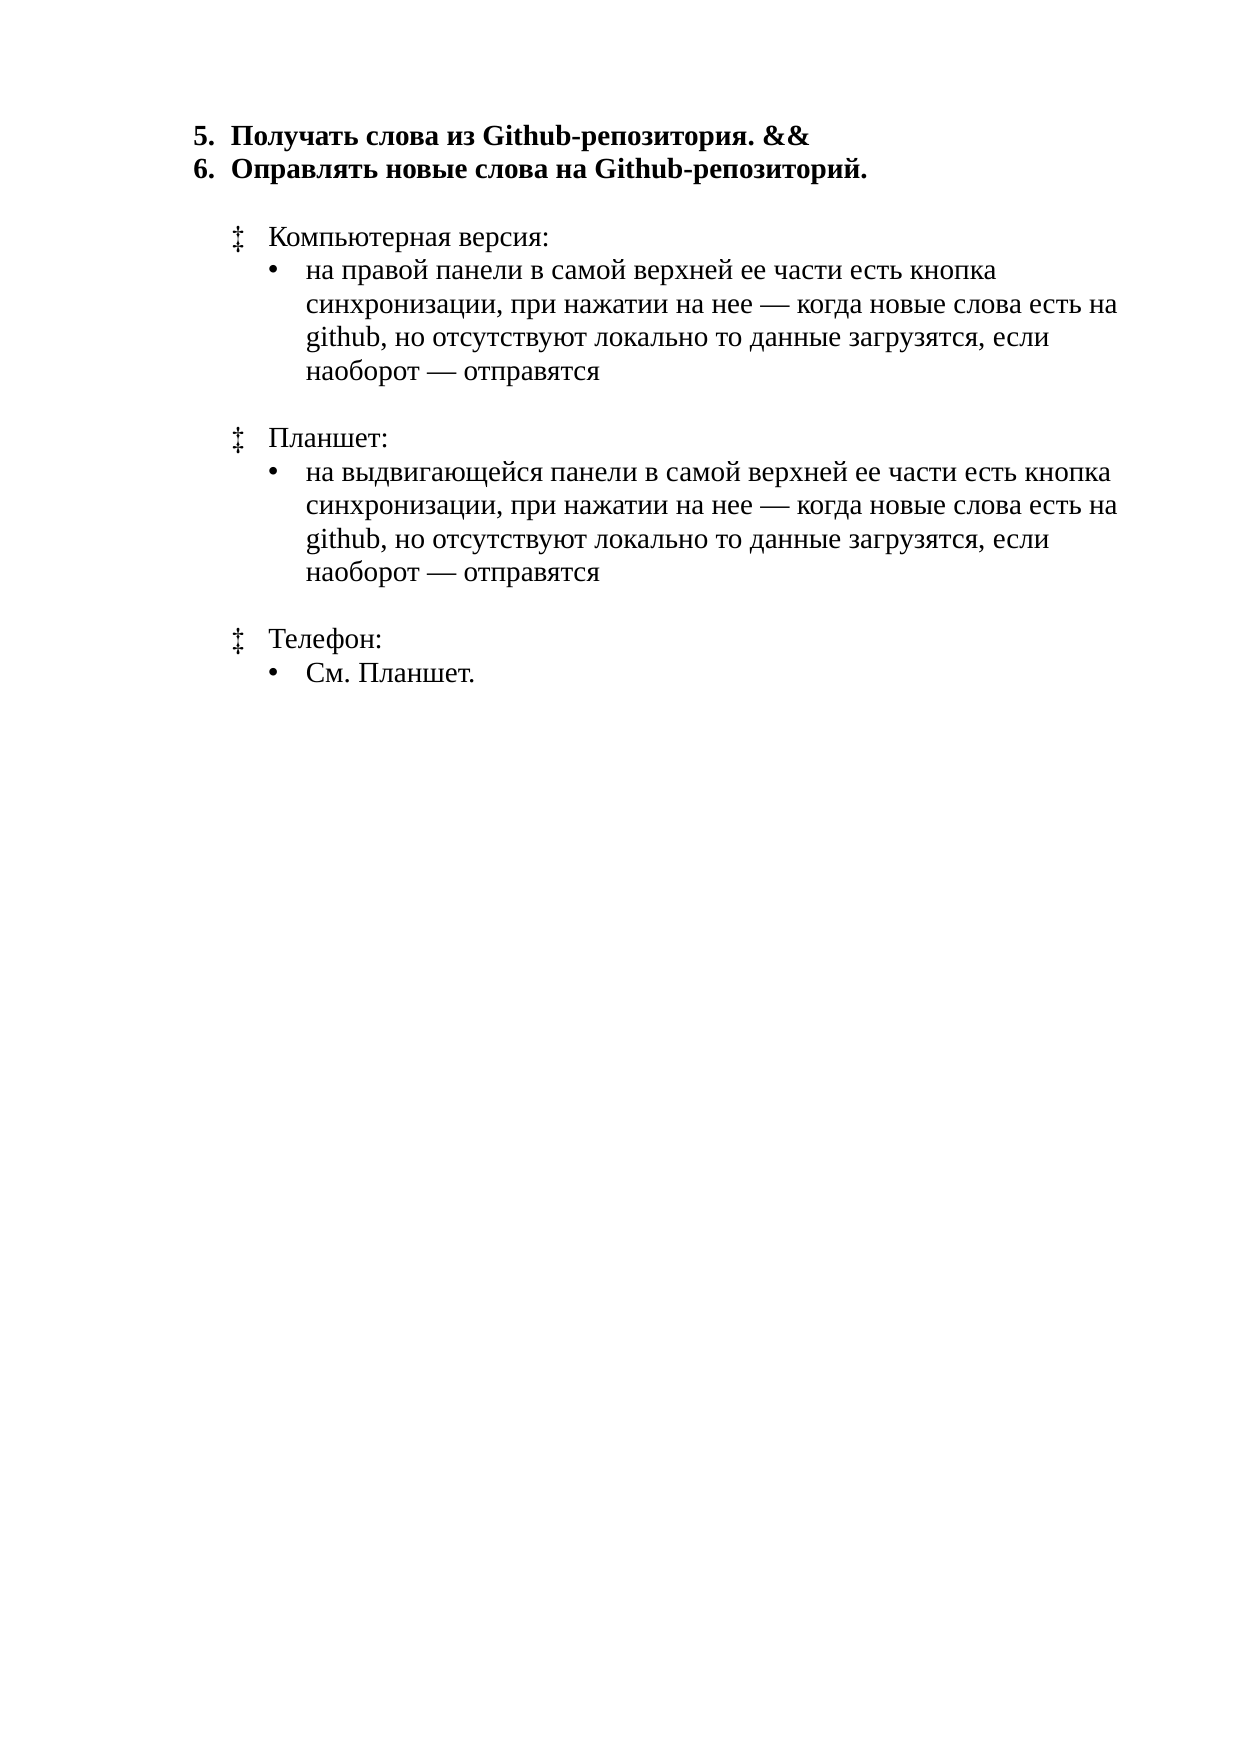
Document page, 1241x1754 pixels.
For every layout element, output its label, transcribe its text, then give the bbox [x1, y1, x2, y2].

list Компьютерная версия: [231, 219, 1122, 252]
list на выдвигающейся панели в самой верхней ее части есть кнопка синхронизации, при нажатии на нее — когда новые слова есть на github, но отсутствуют локально то данные загрузятся, если наоборот — отправятся [268, 454, 1122, 588]
list Оправлять новые слова на Github-репозиторий. [193, 152, 1122, 185]
list Планшет: [231, 420, 1122, 454]
list на правой панели в самой верхней ее части есть кнопка синхронизации, при нажатии на нее — когда новые слова есть на github, но отсутствуют локально то данные загрузятся, если наоборот — отправятся [268, 252, 1122, 387]
list Телефон: [231, 622, 1122, 655]
list См. Планшет. [268, 655, 1122, 689]
list Получать слова из Github-репозитория. && [193, 118, 1122, 152]
